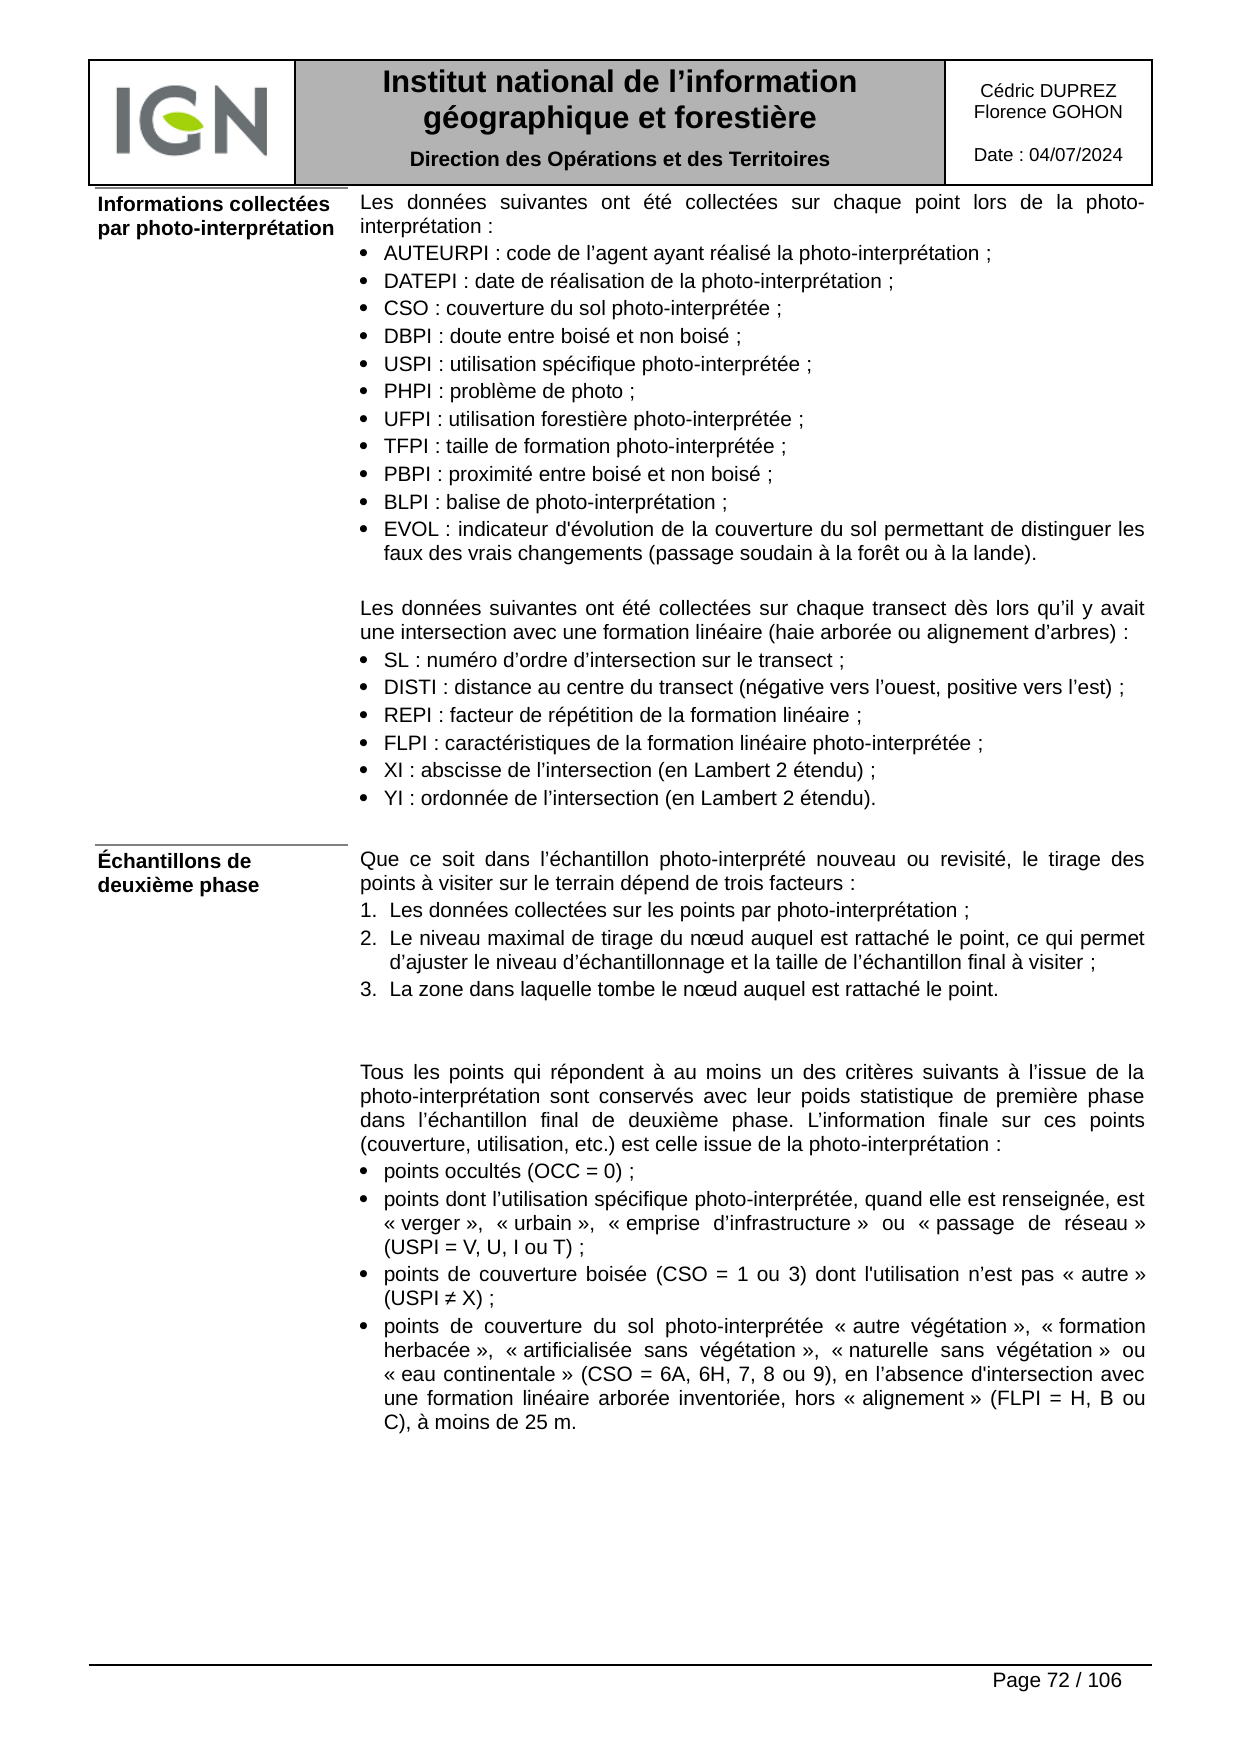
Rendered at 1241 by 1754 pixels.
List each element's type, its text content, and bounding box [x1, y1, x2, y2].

table_cell Que ce soit dans l’échantillon photo-interprété nouveau ou revisité, le tirage des points à visiter sur le terrain dépend de trois facteurs : Les données collectées sur les points par photo-interprétation ; Le niveau maximal de tirage du nœud auquel est rattaché le point, ce qui permet d’ajuster le niveau d’échantillonnage et la taille de l’échantillon final à visiter ; La zone dans laquelle tombe le nœud auquel est rattaché le point. Tous les points qui répondent à au moins un des critères suivants à l’issue de la photo-interprétation sont conservés avec leur poids statistique de première phase dans l’échantillon final de deuxième phase. L’information finale sur ces points (couverture, utilisation, etc.) est celle issue de la photo-interprétation : points occultés (OCC = 0) ; points dont l’utilisation spécifique photo-interprétée, quand elle est renseignée, est « verger », « urbain », « emprise d’infrastructure » ou « passage de réseau » (USPI = V, U, I ou T) ; points de couverture boisée (CSO = 1 ou 3) dont l'utilisation n’est pas « autre » (USPI ≠ X) ; points de couverture du sol photo-interprétée « autre végétation », « formation herbacée », « artificialisée sans végétation », « naturelle sans végétation » ou « eau continentale » (CSO = 6A, 6H, 7, 8 ou 9), en l’absence d'intersection avec une formation linéaire arborée inventoriée, hors « alignement » (FLPI = H, B ou C), à moins de 25 m. [354, 843, 1152, 1467]
table_cell Les données suivantes ont été collectées sur chaque point lors de la photo-interprétation : AUTEURPI : code de l’agent ayant réalisé la photo-interprétation ; DATEPI : date de réalisation de la photo-interprétation ; CSO : couverture du sol photo-interprétée ; DBPI : doute entre boisé et non boisé ; USPI : utilisation spécifique photo-interprétée ; PHPI : problème de photo ; UFPI : utilisation forestière photo-interprétée ; TFPI : taille de formation photo-interprétée ; PBPI : proximité entre boisé et non boisé ; BLPI : balise de photo-interprétation ; EVOL : indicateur d'évolution de la couverture du sol permettant de distinguer les faux des vrais changements (passage soudain à la forêt ou à la lande). Les données suivantes ont été collectées sur chaque transect dès lors qu’il y avait une intersection avec une formation linéaire (haie arborée ou alignement d’arbres) : SL : numéro d’ordre d’intersection sur le transect ; DISTI : distance au centre du transect (négative vers l’ouest, positive vers l’est) ; REPI : facteur de répétition de la formation linéaire ; FLPI : caractéristiques de la formation linéaire photo-interprétée ; XI : abscisse de l’intersection (en Lambert 2 étendu) ; YI : ordonnée de l’intersection (en Lambert 2 étendu). [354, 186, 1152, 843]
picture [91, 62, 293, 180]
table_cell Échantillons de deuxième phase [89, 843, 354, 1467]
table_cell Informations collectées par photo-interprétation [89, 186, 354, 843]
